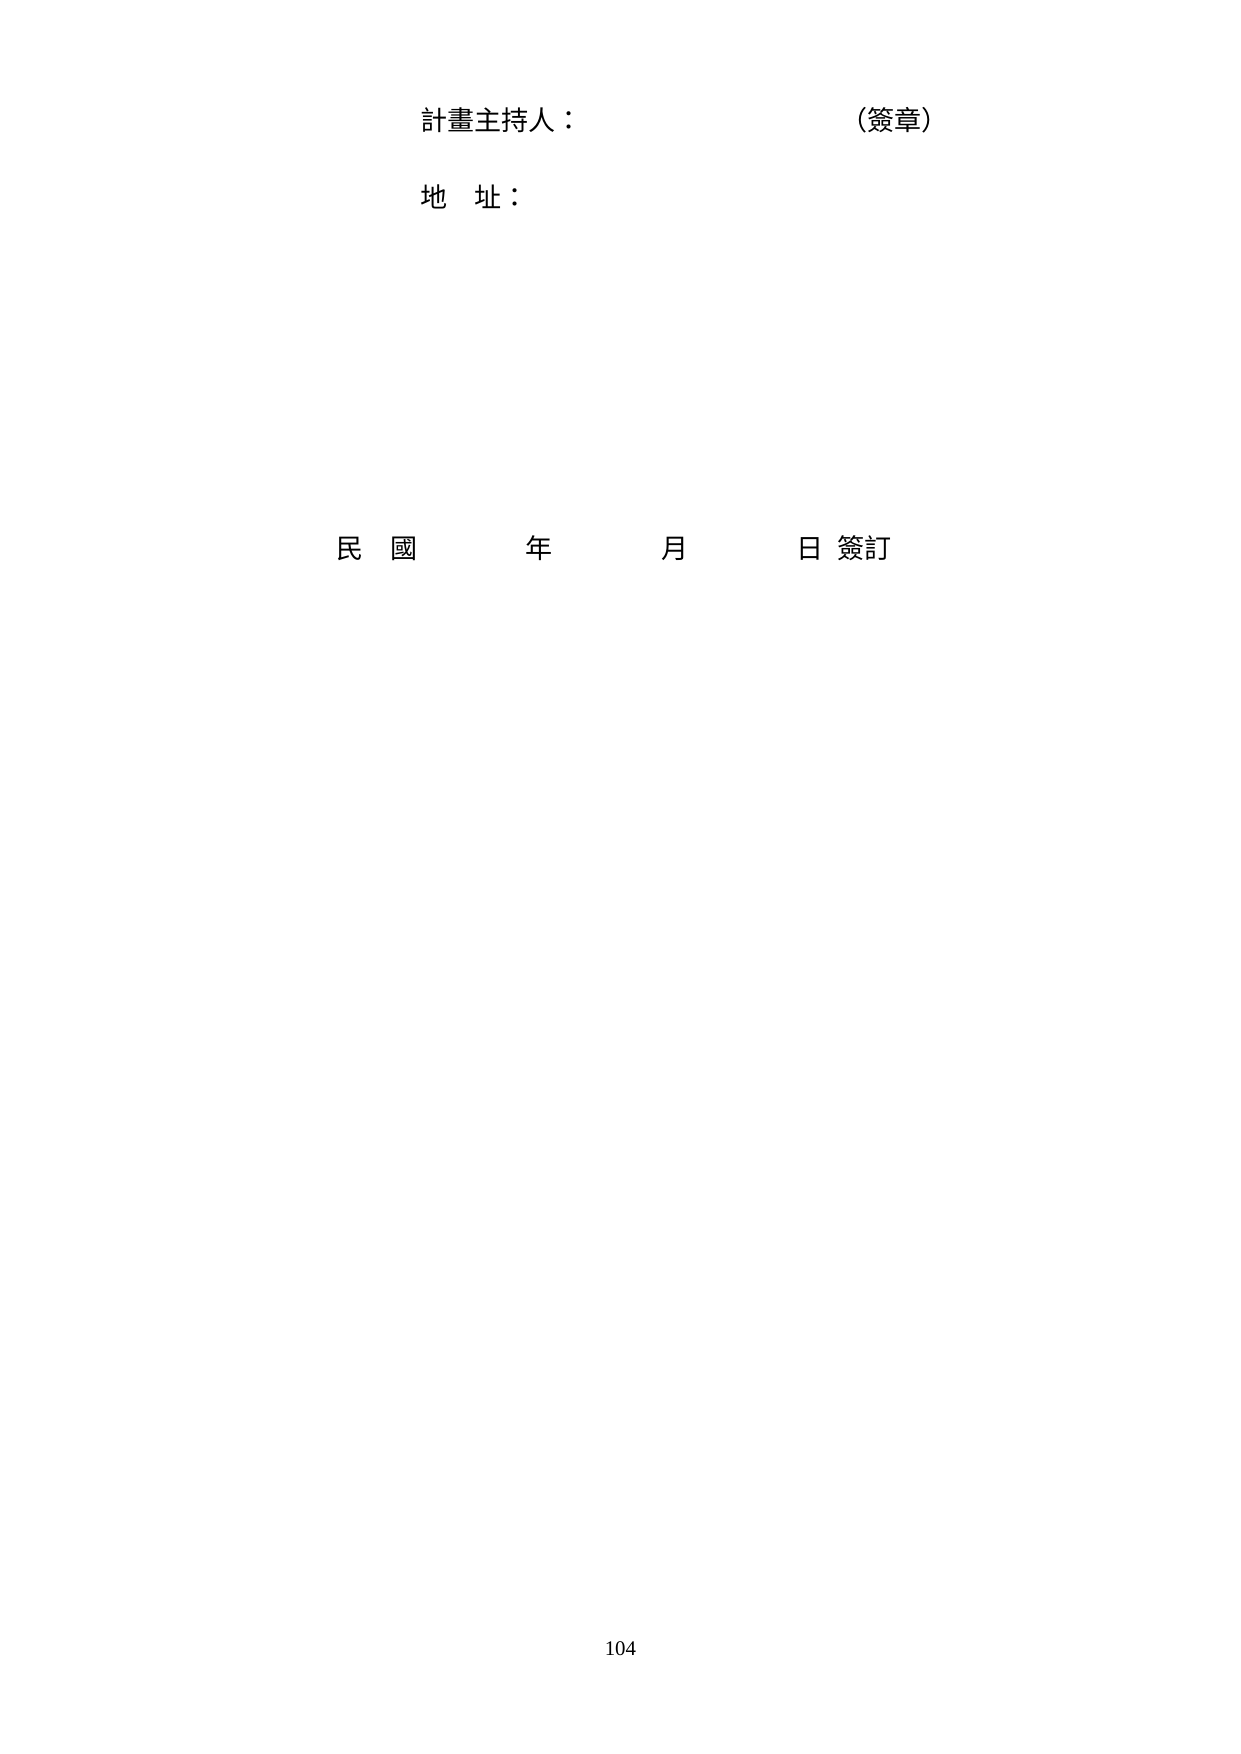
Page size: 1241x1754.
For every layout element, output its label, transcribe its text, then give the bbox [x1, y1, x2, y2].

text 地 址： [420, 176, 1131, 215]
text 計畫主持人： （簽章） [420, 99, 1131, 138]
text 民 國 年 月 日 簽訂 [110, 527, 1131, 566]
